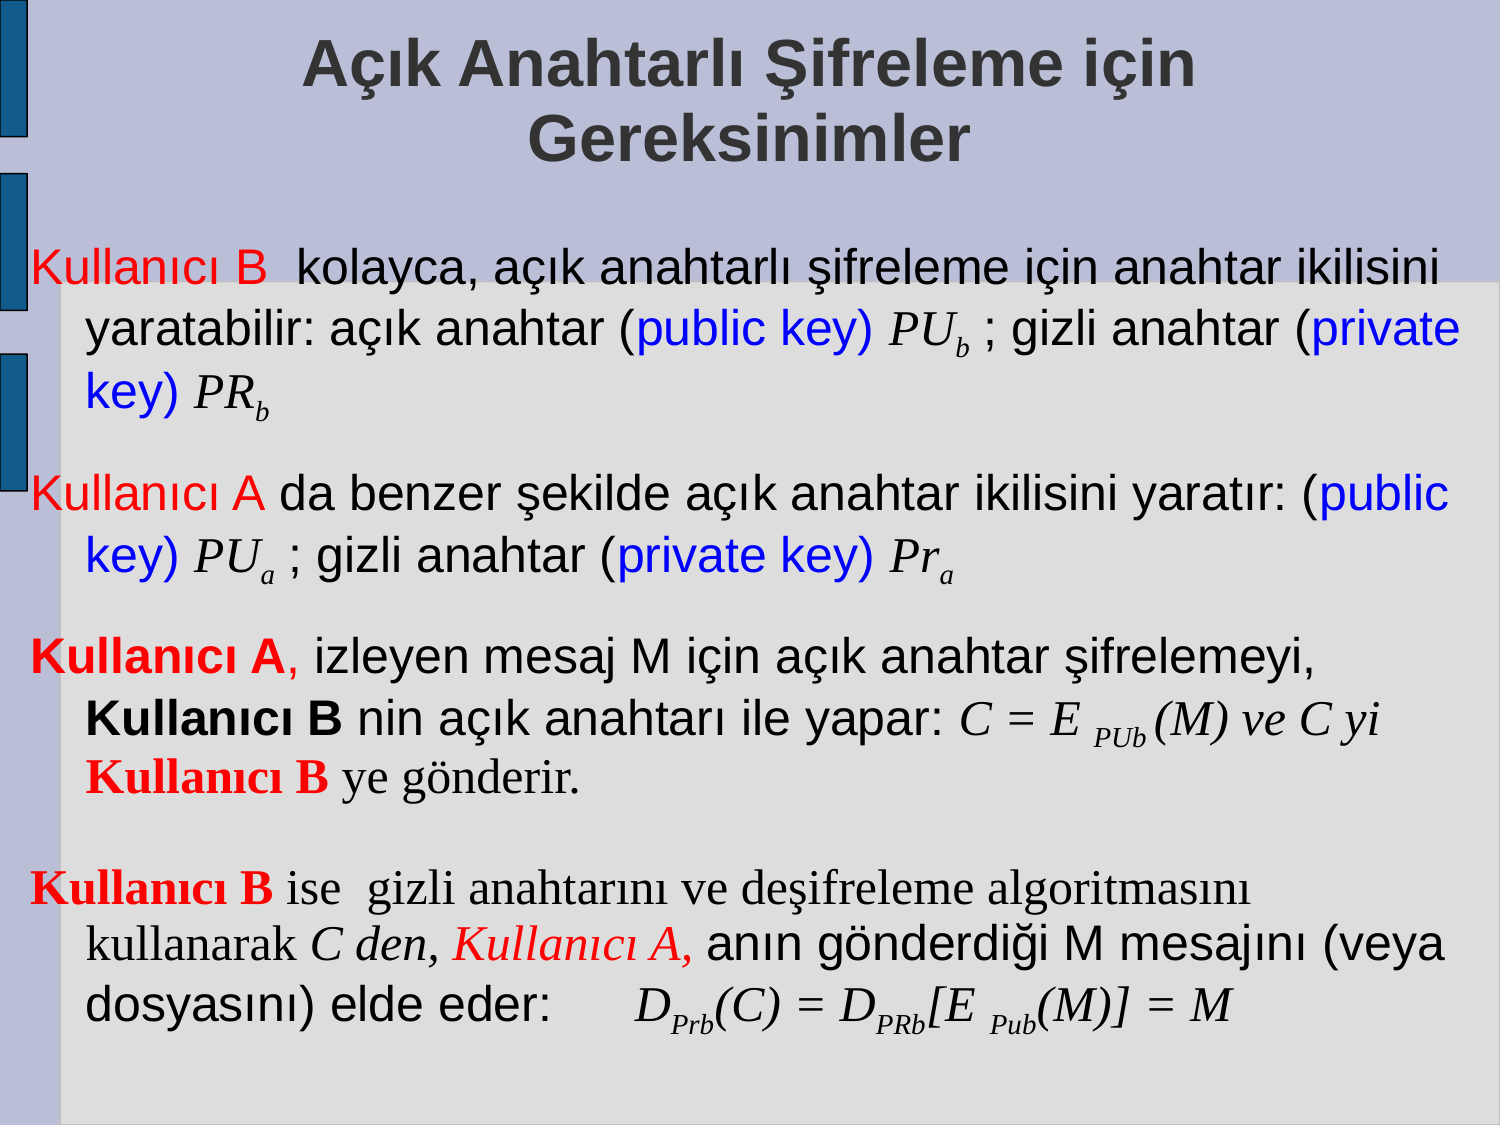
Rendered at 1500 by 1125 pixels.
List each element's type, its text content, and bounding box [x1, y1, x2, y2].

title Açık Anahtarlı Şifreleme için Gereksinimler [106, 12, 1393, 187]
list Kullanıcı B kolayca, açık anahtarlı şifreleme için anahtar ikilisini yaratabilir: açık anahtar (public key) PUb ; gizli anahtar (private key) PRb Kullanıcı A da benzer şekilde açık anahtar ikilisini yaratır: (public key) PUa ; gizli anahtar (private key) Pra Kullanıcı A, izleyen mesaj M için açık anahtar şifrelemeyi, Kullanıcı B nin açık anahtarı ile yapar: C = E PUb (M) ve C yi Kullanıcı B ye gönderir. Kullanıcı B ise gizli anahtarını ve deşifreleme algoritmasını kullanarak C den, Kullanıcı A, anın gönderdiği M mesajını (veya dosyasını) elde eder: DPrb(C) = DPRb[E Pub(M)] = M [29, 236, 1477, 1125]
